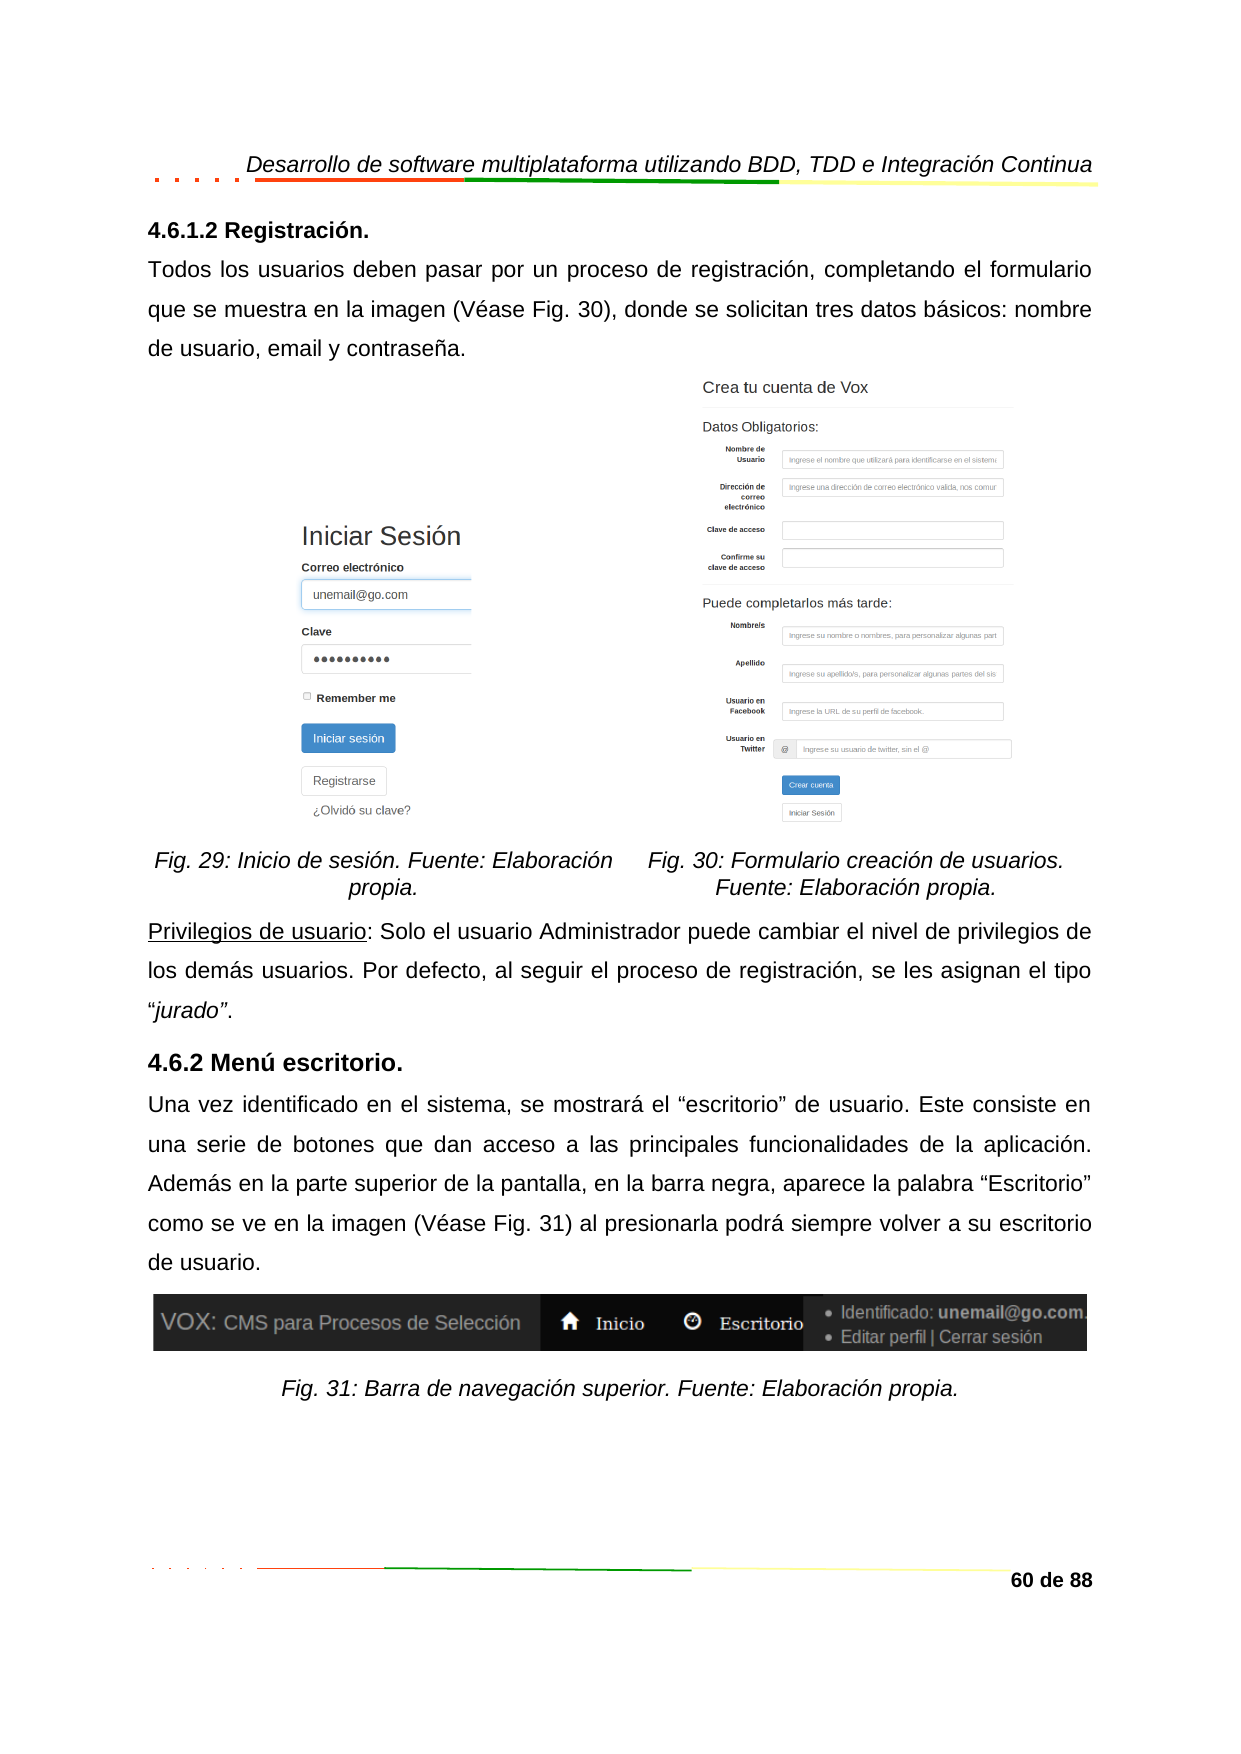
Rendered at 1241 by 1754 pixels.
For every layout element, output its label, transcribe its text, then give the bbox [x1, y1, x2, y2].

text Una vez identificado en el sistema, se mostrará el “escritorio” de usuario. Este consiste en una serie de botones que dan acceso a las principales funcionalidades de la aplicación. Además en la parte superior de la pantalla, en la barra negra, aparece la palabra “Escritorio” como se ve en la imagen (Véase Fig. 31) al presionarla podrá siempre volver a su escritorio de usuario. [148, 1091, 1093, 1276]
table_header [148, 1289, 1093, 1356]
picture [698, 380, 1014, 824]
table_cell Fig. 30: Formulario creación de usuarios. Fuente: Elaboración propia. [619, 829, 1093, 918]
table_header [148, 375, 619, 829]
picture [295, 522, 472, 823]
table_header [619, 375, 1093, 829]
text Todos los usuarios deben pasar por un proceso de registración, completando el formulario que se muestra en la imagen (Véase Fig. 30), donde se solicitan tres datos básicos: nombre de usuario, email y contraseña. [148, 256, 1093, 361]
text 4.6.1.2 Registración. [148, 217, 1093, 243]
picture [153, 1294, 1087, 1351]
table_cell Fig. 31: Barra de navegación superior. Fuente: Elaboración propia. [148, 1356, 1093, 1419]
table_cell Fig. 29: Inicio de sesión. Fuente: Elaboración propia. [148, 829, 619, 918]
text Privilegios de usuario: Solo el usuario Administrador puede cambiar el nivel de privilegios de los demás usuarios. Por defecto, al seguir el proceso de registración, se les asignan el tipo “jurado”. [148, 918, 1093, 1023]
text 4.6.2 Menú escritorio. [148, 1048, 1093, 1077]
